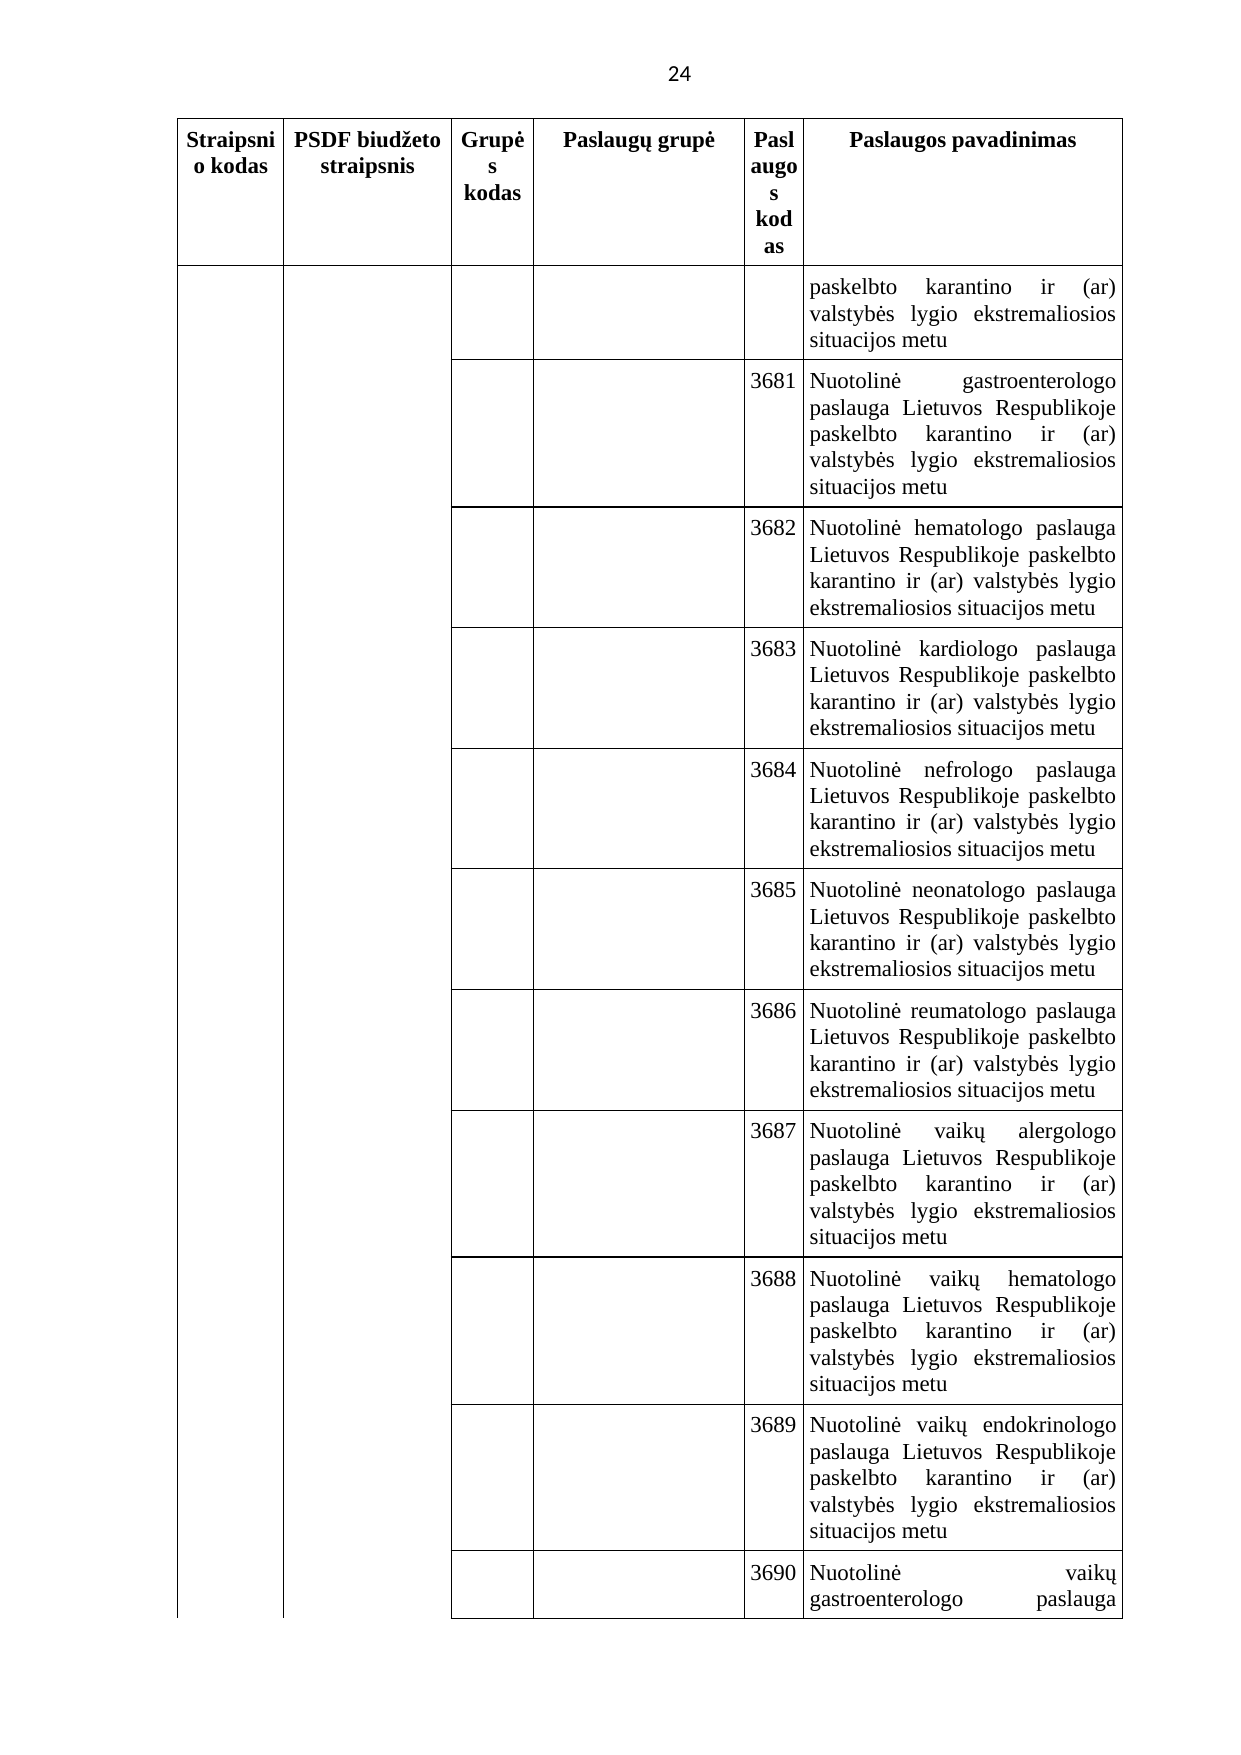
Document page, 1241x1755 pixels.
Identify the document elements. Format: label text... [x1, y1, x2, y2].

table_cell [452, 869, 533, 989]
table_cell [534, 508, 744, 627]
table_cell [284, 359, 451, 506]
table_cell [534, 749, 744, 868]
table_cell [284, 1550, 451, 1618]
table_header PSDF biudžeto straipsnis [284, 119, 451, 265]
table_cell Nuotolinė hematologo paslauga Lietuvos Respublikoje paskelbto karantino ir (ar) valstybės lygio ekstremaliosios situacijos metu [804, 508, 1122, 627]
table_cell Nuotolinė vaikų hematologo paslauga Lietuvos Respublikoje paskelbto karantino ir (ar) valstybės lygio ekstremaliosios situacijos metu [804, 1258, 1122, 1403]
table_cell [452, 1111, 533, 1256]
table_cell [284, 748, 451, 868]
table_cell [178, 989, 283, 1109]
table_cell [534, 360, 744, 506]
table_cell [178, 1110, 283, 1256]
table_cell [284, 868, 451, 989]
table_cell [178, 1256, 283, 1403]
table_cell [178, 359, 283, 506]
table_cell [178, 266, 283, 359]
table_cell 3685 [745, 869, 803, 989]
table_header Paslaugų grupė [534, 119, 744, 265]
table_cell [178, 506, 283, 627]
table_cell [178, 868, 283, 989]
table_cell [452, 990, 533, 1109]
table_cell Nuotolinė gastroenterologo paslauga Lietuvos Respublikoje paskelbto karantino ir (ar) valstybės lygio ekstremaliosios situacijos metu [804, 360, 1122, 506]
table_cell 3686 [745, 990, 803, 1109]
table_cell [534, 1405, 744, 1550]
table_cell Nuotolinė vaikų alergologo paslauga Lietuvos Respublikoje paskelbto karantino ir (ar) valstybės lygio ekstremaliosios situacijos metu [804, 1111, 1122, 1256]
table_cell [284, 266, 451, 359]
table_cell [534, 869, 744, 989]
table_cell [534, 990, 744, 1109]
table_cell [534, 1258, 744, 1403]
table_cell 3683 [745, 628, 803, 748]
table_cell [452, 360, 533, 506]
table_cell Nuotolinė kardiologo paslauga Lietuvos Respublikoje paskelbto karantino ir (ar) valstybės lygio ekstremaliosios situacijos metu [804, 628, 1122, 748]
table_cell [178, 1404, 283, 1550]
table_cell [745, 266, 803, 359]
table_cell [284, 627, 451, 748]
table_cell [178, 627, 283, 748]
table_cell 3690 [745, 1551, 803, 1618]
table_header Straipsnio kodas [178, 119, 283, 265]
table_header Grupės kodas [452, 119, 533, 265]
table_cell 3682 [745, 508, 803, 627]
table_cell [452, 266, 533, 359]
table_cell Nuotolinė neonatologo paslauga Lietuvos Respublikoje paskelbto karantino ir (ar) valstybės lygio ekstremaliosios situacijos metu [804, 869, 1122, 989]
table_cell [284, 1110, 451, 1256]
table_cell [178, 748, 283, 868]
table_cell [452, 508, 533, 627]
table_cell 3688 [745, 1258, 803, 1403]
table_cell 3681 [745, 360, 803, 506]
table_cell [284, 506, 451, 627]
table_cell [284, 1404, 451, 1550]
table_cell Nuotolinė nefrologo paslauga Lietuvos Respublikoje paskelbto karantino ir (ar) valstybės lygio ekstremaliosios situacijos metu [804, 749, 1122, 868]
table_cell [284, 1256, 451, 1403]
table_cell 3689 [745, 1405, 803, 1550]
table_cell [452, 1405, 533, 1550]
table_cell Nuotolinė vaikų endokrinologo paslauga Lietuvos Respublikoje paskelbto karantino ir (ar) valstybės lygio ekstremaliosios situacijos metu [804, 1405, 1122, 1550]
table_cell [534, 1111, 744, 1256]
table_cell [452, 749, 533, 868]
table_header Paslaugos kodas [745, 119, 803, 265]
table_header Paslaugos pavadinimas [804, 119, 1122, 265]
table_cell [452, 628, 533, 748]
table_cell [452, 1551, 533, 1618]
table_cell [284, 989, 451, 1109]
table_cell Nuotolinė reumatologo paslauga Lietuvos Respublikoje paskelbto karantino ir (ar) valstybės lygio ekstremaliosios situacijos metu [804, 990, 1122, 1109]
table_cell 3687 [745, 1111, 803, 1256]
table_cell [534, 1551, 744, 1618]
table_cell [452, 1258, 533, 1403]
table_cell 3684 [745, 749, 803, 868]
table_cell [178, 1550, 283, 1618]
table_cell [534, 266, 744, 359]
table_cell Nuotolinė vaikų gastroenterologo paslauga [804, 1551, 1122, 1618]
table_cell [534, 628, 744, 748]
table_cell paskelbto karantino ir (ar) valstybės lygio ekstremaliosios situacijos metu [804, 266, 1122, 359]
